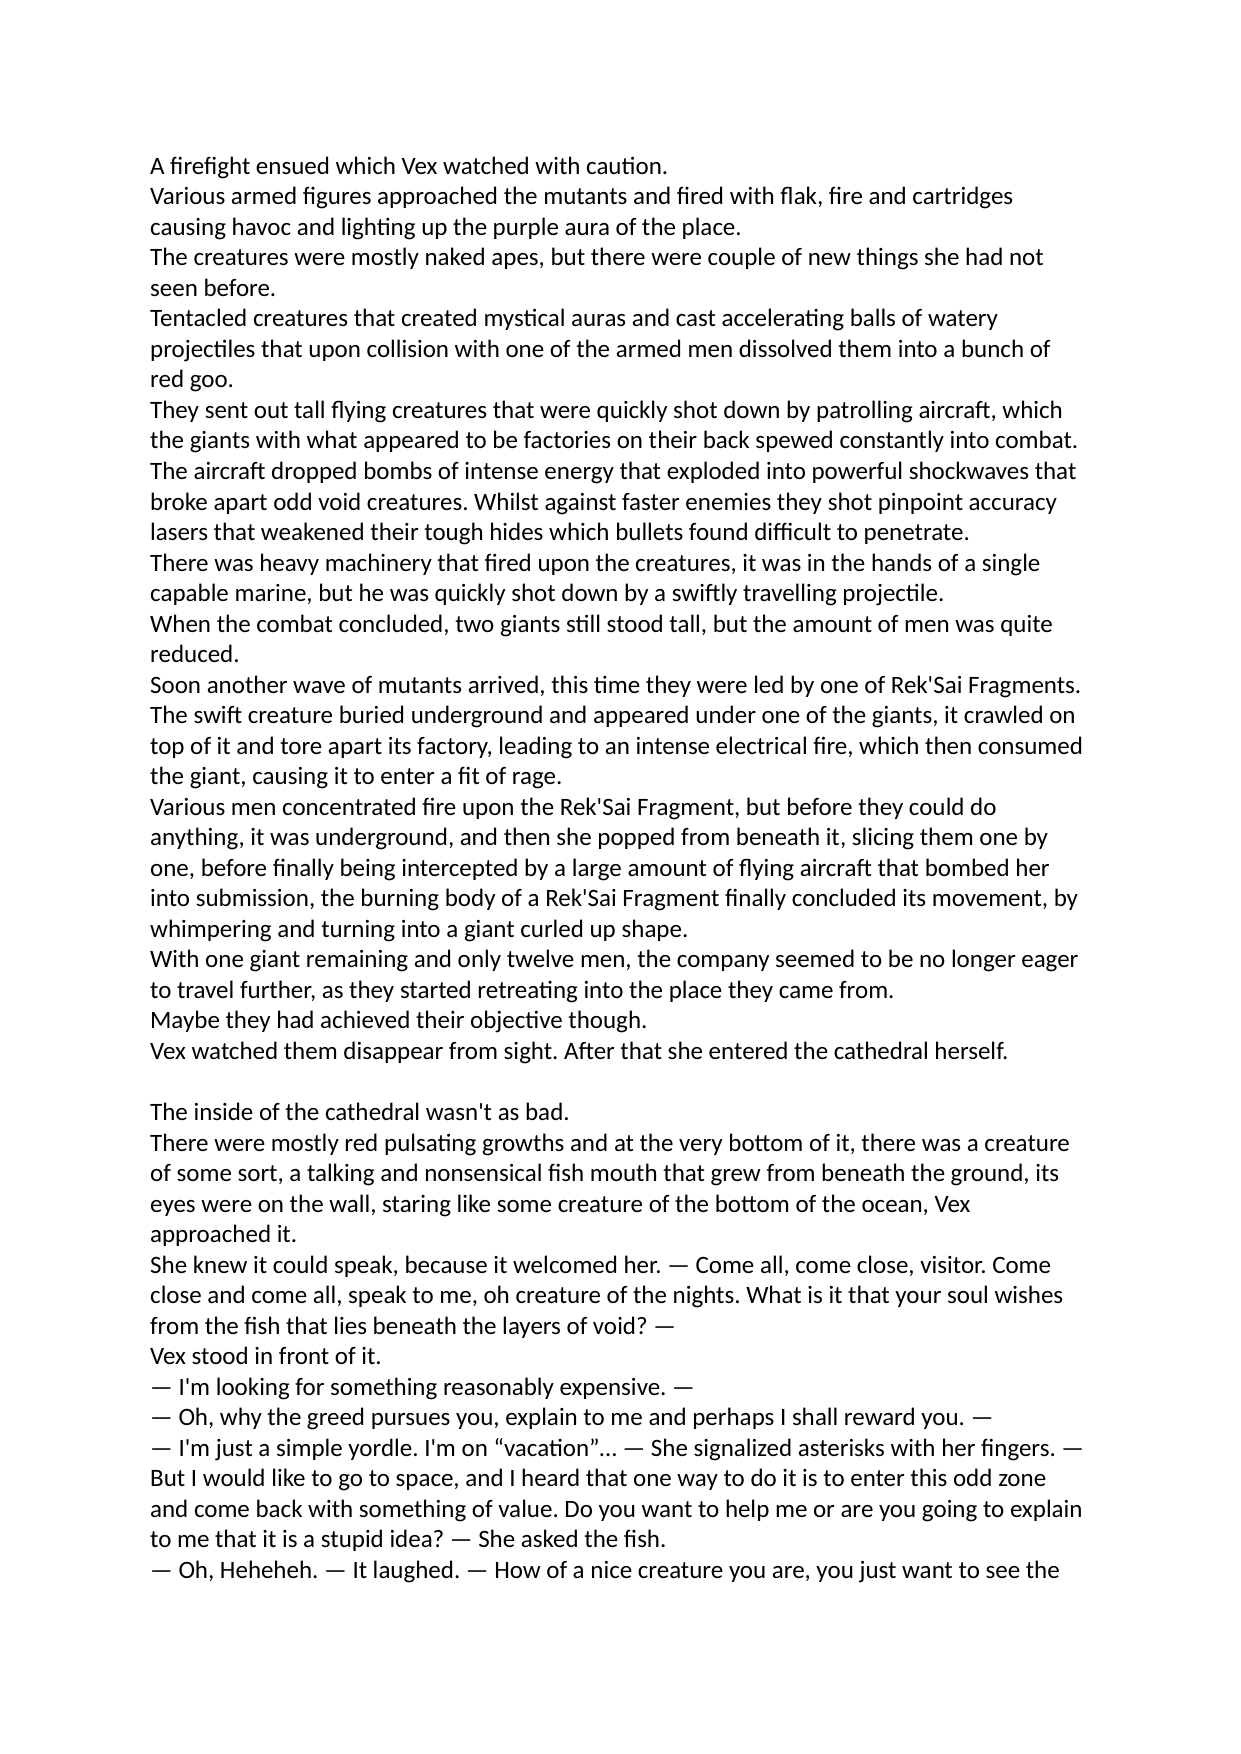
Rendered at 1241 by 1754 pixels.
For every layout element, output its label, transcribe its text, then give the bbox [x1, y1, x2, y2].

text A firefight ensued which Vex watched with caution. Various armed figures approached the mutants and fired with flak, fire and cartridges causing havoc and lighting up the purple aura of the place. The creatures were mostly naked apes, but there were couple of new things she had not seen before. Tentacled creatures that created mystical auras and cast accelerating balls of watery projectiles that upon collision with one of the armed men dissolved them into a bunch of red goo. They sent out tall flying creatures that were quickly shot down by patrolling aircraft, which the giants with what appeared to be factories on their back spewed constantly into combat. The aircraft dropped bombs of intense energy that exploded into powerful shockwaves that broke apart odd void creatures. Whilst against faster enemies they shot pinpoint accuracy lasers that weakened their tough hides which bullets found difficult to penetrate. There was heavy machinery that fired upon the creatures, it was in the hands of a single capable marine, but he was quickly shot down by a swiftly travelling projectile. When the combat concluded, two giants still stood tall, but the amount of men was quite reduced. Soon another wave of mutants arrived, this time they were led by one of Rek'Sai Fragments. The swift creature buried underground and appeared under one of the giants, it crawled on top of it and tore apart its factory, leading to an intense electrical fire, which then consumed the giant, causing it to enter a fit of rage. Various men concentrated fire upon the Rek'Sai Fragment, but before they could do anything, it was underground, and then she popped from beneath it, slicing them one by one, before finally being intercepted by a large amount of flying aircraft that bombed her into submission, the burning body of a Rek'Sai Fragment finally concluded its movement, by whimpering and turning into a giant curled up shape. With one giant remaining and only twelve men, the company seemed to be no longer eager to travel further, as they started retreating into the place they came from. Maybe they had achieved their objective though. Vex watched them disappear from sight. After that she entered the cathedral herself. The inside of the cathedral wasn't as bad. There were mostly red pulsating growths and at the very bottom of it, there was a creature of some sort, a talking and nonsensical fish mouth that grew from beneath the ground, its eyes were on the wall, staring like some creature of the bottom of the ocean, Vex approached it. She knew it could speak, because it welcomed her. — Come all, come close, visitor. Come close and come all, speak to me, oh creature of the nights. What is it that your soul wishes from the fish that lies beneath the layers of void? — Vex stood in front of it. — I'm looking for something reasonably expensive. — — Oh, why the greed pursues you, explain to me and perhaps I shall reward you. — — I'm just a simple yordle. I'm on “vacation”… — She signalized asterisks with her fingers. — But I would like to go to space, and I heard that one way to do it is to enter this odd zone and come back with something of value. Do you want to help me or are you going to explain to me that it is a stupid idea? — She asked the fish. — Oh, Heheheh. — It laughed. — How of a nice creature you are, you just want to see the [150, 150, 1090, 1584]
